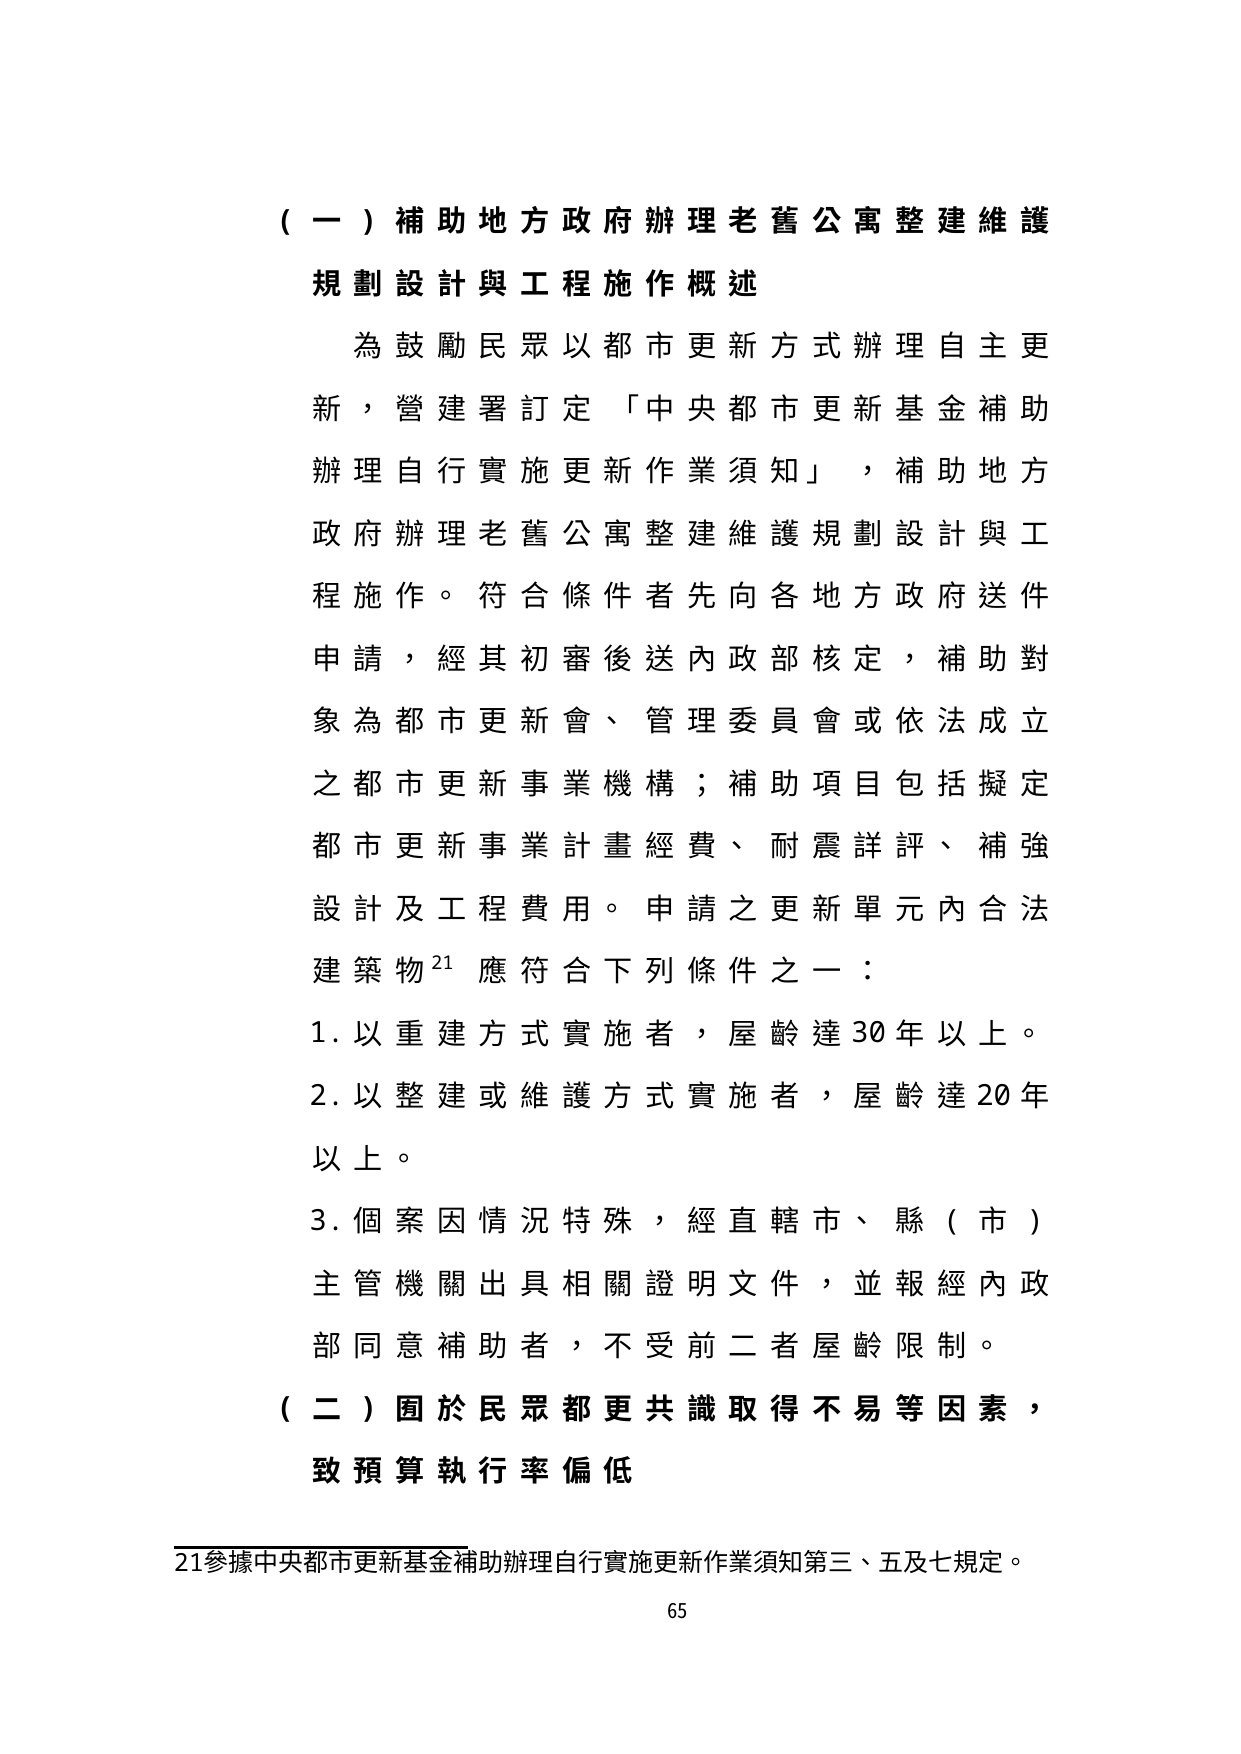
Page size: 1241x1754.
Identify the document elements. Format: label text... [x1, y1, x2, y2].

text 為鼓勵民眾以都市更新方式辦理自主更新，營建署訂定「中央都市更新基金補助辦理自行實施更新作業須知」，補助地方政府辦理老舊公寓整建維護規劃設計與工程施作。符合條件者先向各地方政府送件申請，經其初審後送內政部核定，補助對象為都市更新會、管理委員會或依法成立之都市更新事業機構；補助項目包括擬定都市更新事業計畫經費、耐震詳評、補強設計及工程費用。申請之更新單元內合法建築物應符合下列條件之一： [269, 302, 1056, 990]
text (二)囿於民眾都更共識取得不易等因素，致預算執行率偏低 [240, 1365, 1056, 1490]
text 3.個案因情況特殊，經直轄市、縣(市)主管機關出具相關證明文件，並報經內政部同意補助者，不受前二者屋齡限制。 [269, 1177, 1056, 1365]
text (一)補助地方政府辦理老舊公寓整建維護規劃設計與工程施作概述 [240, 177, 1056, 302]
text 2.以整建或維護方式實施者，屋齡達20年以上。 [269, 1052, 1056, 1177]
text 參據中央都市更新基金補助辦理自行實施更新作業須知第三、五及七規定。 [174, 1548, 1063, 1577]
text 1.以重建方式實施者，屋齡達30年以上。 [269, 990, 1056, 1052]
